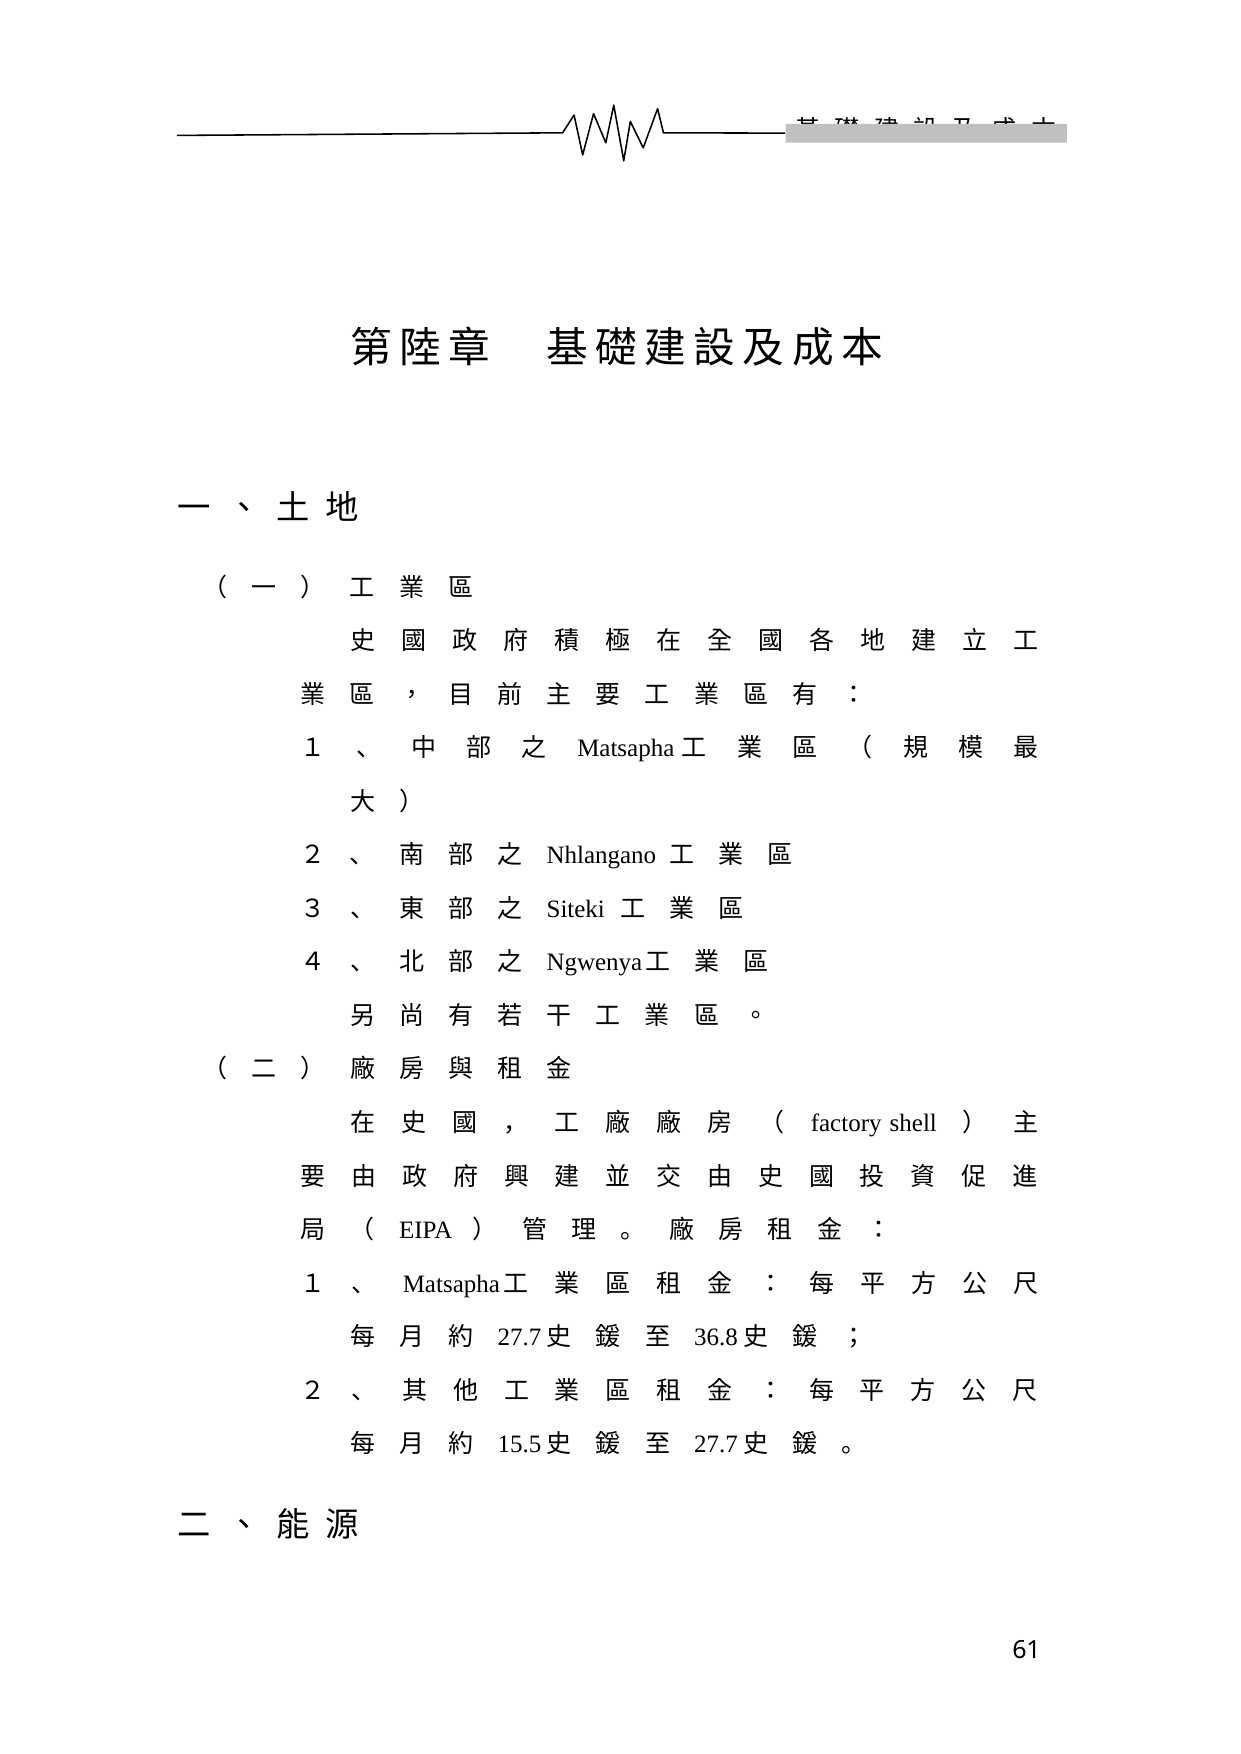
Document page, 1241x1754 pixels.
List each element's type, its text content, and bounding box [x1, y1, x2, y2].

text 在史國，工廠廠房（factory shell）主要由政府興建並交由史國投資促進局（EIPA）管理。廠房租金： [276, 1094, 1063, 1254]
text 史國政府積極在全國各地建立工業區，目前主要工業區有： [276, 612, 1063, 719]
text ３、東部之Siteki工業區 [276, 880, 1063, 933]
text 第陸章 基礎建設及成本 [178, 291, 1063, 398]
text 一、土地 [178, 478, 1063, 532]
text （一）工業區 [202, 558, 1063, 612]
text ２、其他工業區租金：每平方公尺每月約15.5史鍰至27.7史鍰。 [276, 1362, 1063, 1469]
text 另尚有若干工業區。 [276, 987, 1063, 1040]
text １、Matsapha工業區租金：每平方公尺每月約27.7史鍰至36.8史鍰； [276, 1254, 1063, 1362]
text （二）廠房與租金 [202, 1040, 1063, 1094]
text １、中部之Matsapha工業區（規模最大） [276, 719, 1063, 826]
text ２、南部之Nhlangano工業區 [276, 826, 1063, 880]
text 二、能源 [178, 1495, 1063, 1549]
text ４、北部之Ngwenya工業區 [276, 933, 1063, 987]
